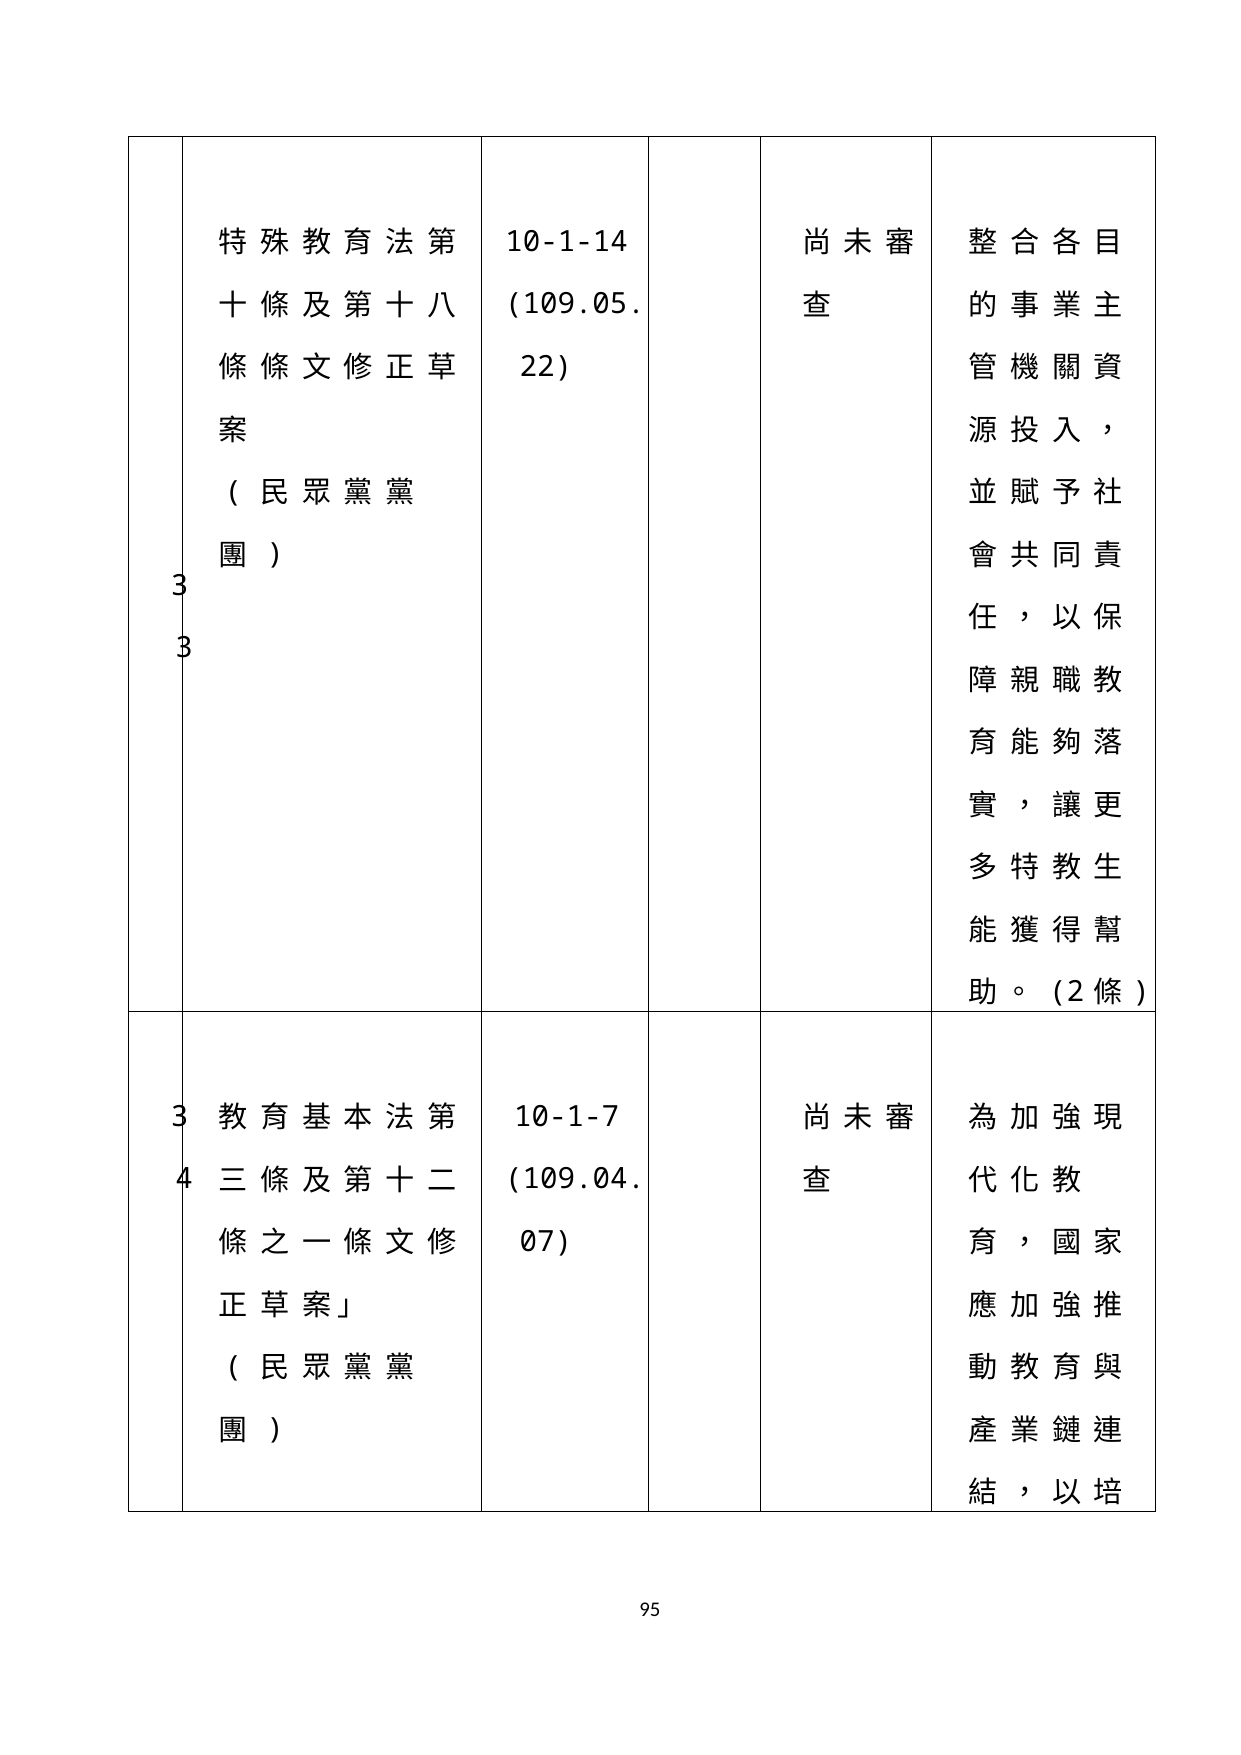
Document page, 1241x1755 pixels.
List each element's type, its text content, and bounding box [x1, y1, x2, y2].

table_cell 10-1-14 (109.05.22) [482, 137, 648, 1011]
table_cell 整合各目的事業主管機關資源投入，並賦予社會共同責任，以保障親職教育能夠落實，讓更多特教生能獲得幫助。(2條) [932, 137, 1155, 1011]
table_cell 尚未審查 [761, 1012, 931, 1511]
table_cell [649, 1012, 760, 1511]
table_cell 10-1-7 (109.04.07) [482, 1012, 648, 1511]
table_cell 為加強現代化教育，國家應加強推動教育與產業鏈連結，以培 [932, 1012, 1155, 1511]
table_cell [649, 137, 760, 1011]
table_cell [129, 1012, 182, 1511]
table_cell 尚未審查 [761, 137, 931, 1011]
table_cell 特殊教育法第十條及第十八條條文修正草案 (民眾黨黨團) [183, 137, 481, 1011]
table_cell 教育基本法第三條及第十二條之一條文修正草案」 (民眾黨黨團) [183, 1012, 481, 1511]
table_cell [129, 137, 182, 1011]
